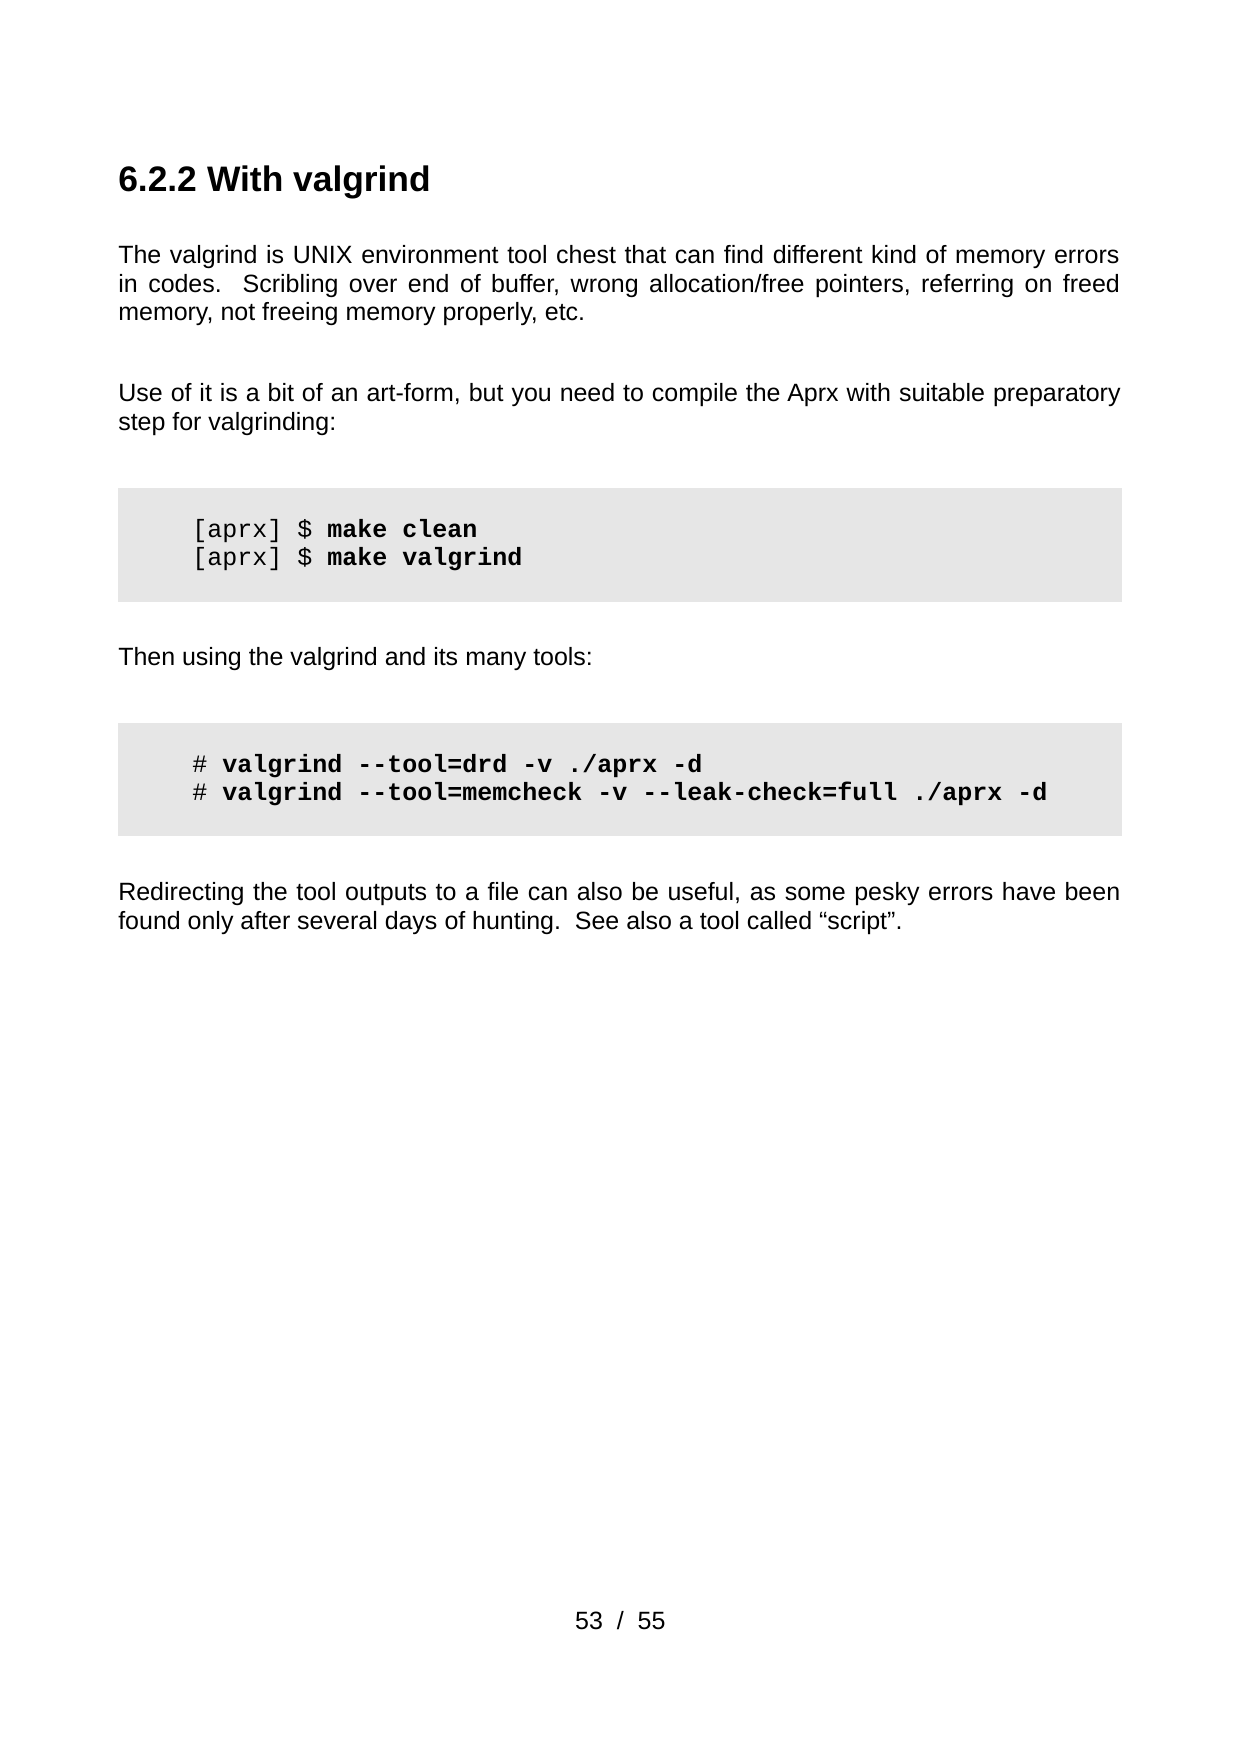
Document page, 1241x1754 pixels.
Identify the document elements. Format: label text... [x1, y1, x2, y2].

text The valgrind is UNIX environment tool chest that can find different kind of memory errors in codes. Scribling over end of buffer, wrong allocation/free pointers, referring on freed memory, not freeing memory properly, etc. [118, 240, 1122, 326]
text # valgrind --tool=memcheck -v --leak-check=full ./aprx -d [118, 780, 1122, 808]
text [aprx] $ make valgrind [118, 545, 1122, 573]
text [aprx] $ make clean [118, 517, 1122, 545]
text Redirecting the tool outputs to a file can also be useful, as some pesky errors have been found only after several days of hunting. See also a tool called “script”. [118, 877, 1122, 934]
text Use of it is a bit of an art-form, but you need to compile the Aprx with suitable preparatory step for valgrinding: [118, 378, 1122, 436]
subtitle With valgrind [118, 159, 1122, 199]
text Then using the valgrind and its many tools: [118, 642, 1122, 671]
text # valgrind --tool=drd -v ./aprx -d [118, 751, 1122, 780]
